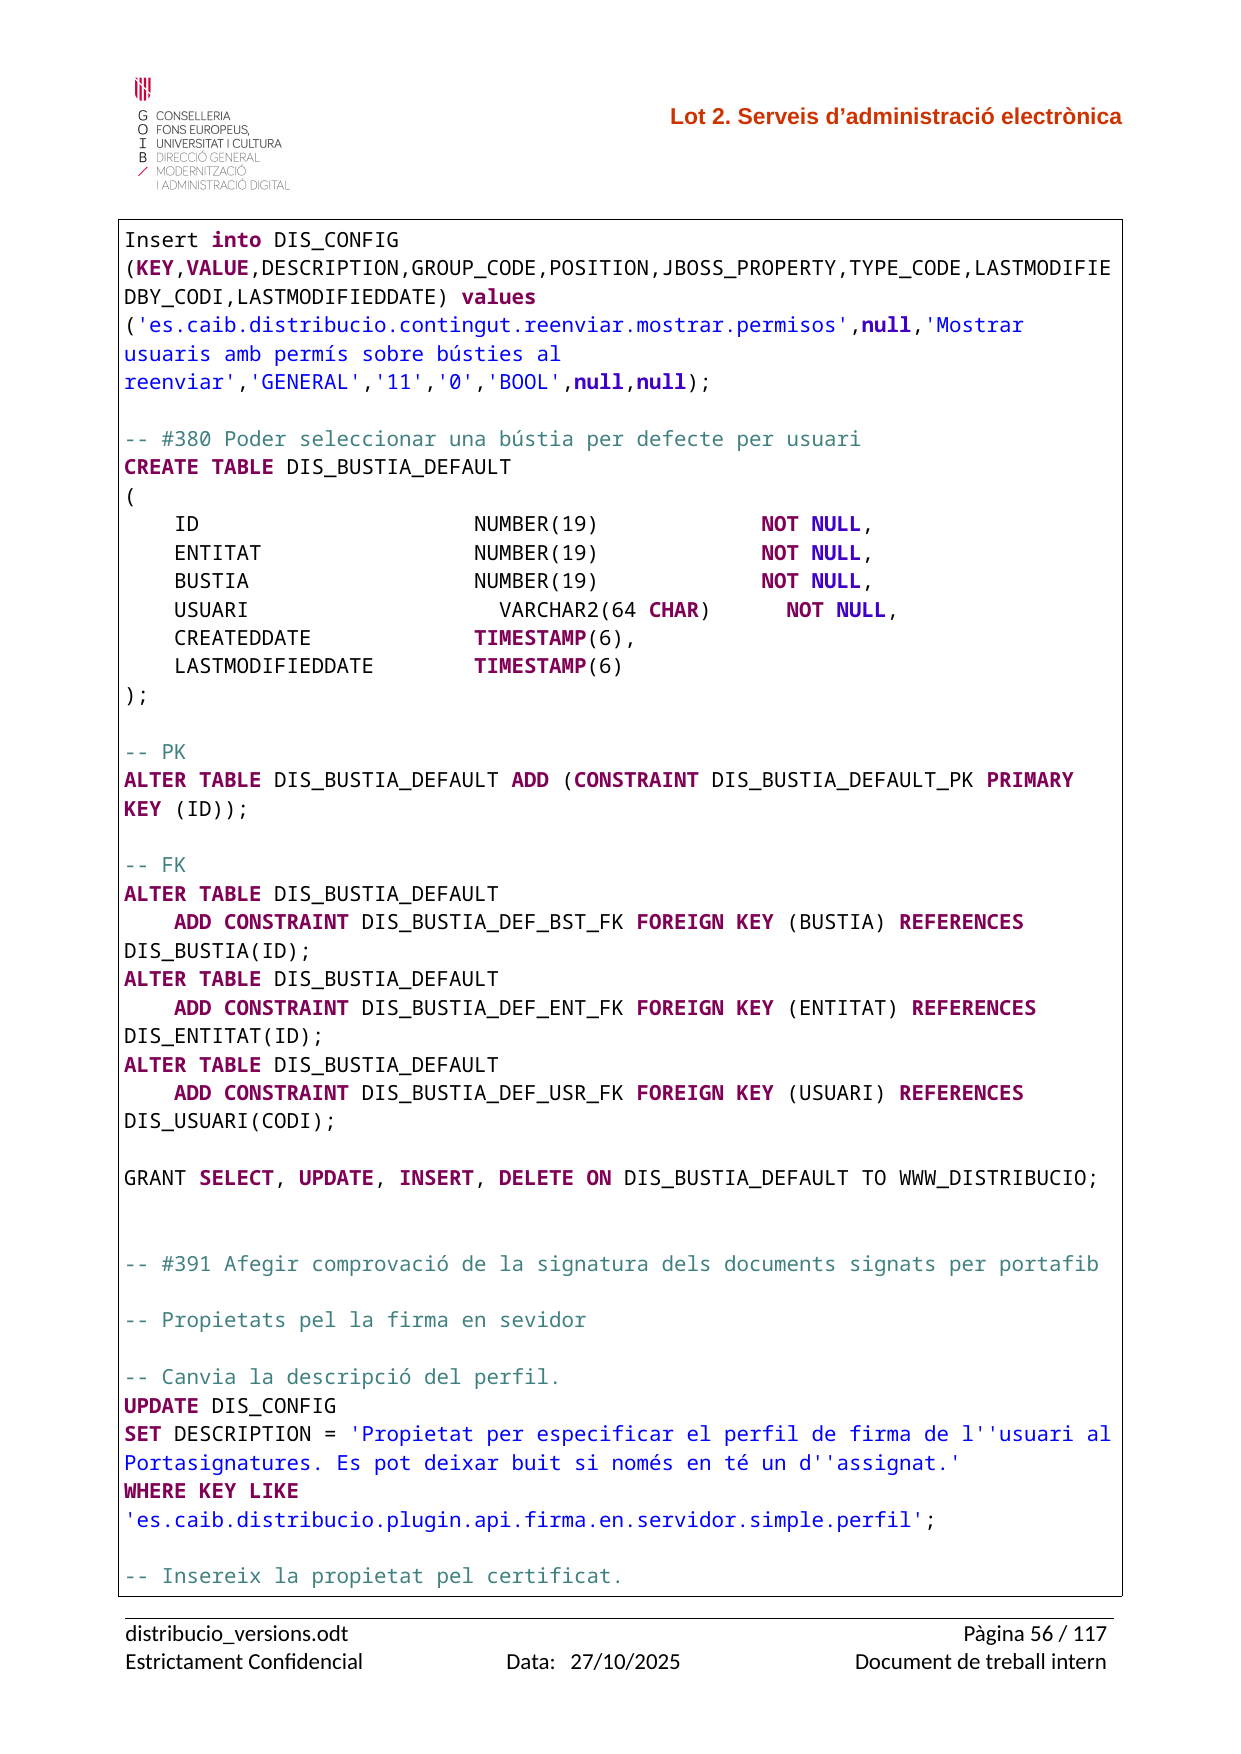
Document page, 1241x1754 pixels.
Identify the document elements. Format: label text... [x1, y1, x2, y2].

picture [126, 70, 299, 197]
table_header Insert into DIS_CONFIG (KEY,VALUE,DESCRIPTION,GROUP_CODE,POSITION,JBOSS_PROPERTY,TYPE_CODE,LASTMODIFIEDBY_CODI,LASTMODIFIEDDATE) values ('es.caib.distribucio.contingut.reenviar.mostrar.permisos',null,'Mostrar usuaris amb permís sobre bústies al reenviar','GENERAL','11','0','BOOL',null,null); -- #380 Poder seleccionar una bústia per defecte per usuari CREATE TABLE DIS_BUSTIA_DEFAULT ( ID NUMBER(19) NOT NULL, ENTITAT NUMBER(19) NOT NULL, BUSTIA NUMBER(19) NOT NULL, USUARI VARCHAR2(64 CHAR) NOT NULL, CREATEDDATE TIMESTAMP(6), LASTMODIFIEDDATE TIMESTAMP(6) ); -- PK ALTER TABLE DIS_BUSTIA_DEFAULT ADD (CONSTRAINT DIS_BUSTIA_DEFAULT_PK PRIMARY KEY (ID)); -- FK ALTER TABLE DIS_BUSTIA_DEFAULT ADD CONSTRAINT DIS_BUSTIA_DEF_BST_FK FOREIGN KEY (BUSTIA) REFERENCES DIS_BUSTIA(ID); ALTER TABLE DIS_BUSTIA_DEFAULT ADD CONSTRAINT DIS_BUSTIA_DEF_ENT_FK FOREIGN KEY (ENTITAT) REFERENCES DIS_ENTITAT(ID); ALTER TABLE DIS_BUSTIA_DEFAULT ADD CONSTRAINT DIS_BUSTIA_DEF_USR_FK FOREIGN KEY (USUARI) REFERENCES DIS_USUARI(CODI); GRANT SELECT, UPDATE, INSERT, DELETE ON DIS_BUSTIA_DEFAULT TO WWW_DISTRIBUCIO; -- #391 Afegir comprovació de la signatura dels documents signats per portafib -- Propietats pel la firma en sevidor -- Canvia la descripció del perfil. UPDATE DIS_CONFIG SET DESCRIPTION = 'Propietat per especificar el perfil de firma de l''usuari al Portasignatures. Es pot deixar buit si només en té un d''assignat.' WHERE KEY LIKE 'es.caib.distribucio.plugin.api.firma.en.servidor.simple.perfil'; -- Insereix la propietat pel certificat. [119, 220, 1122, 1596]
